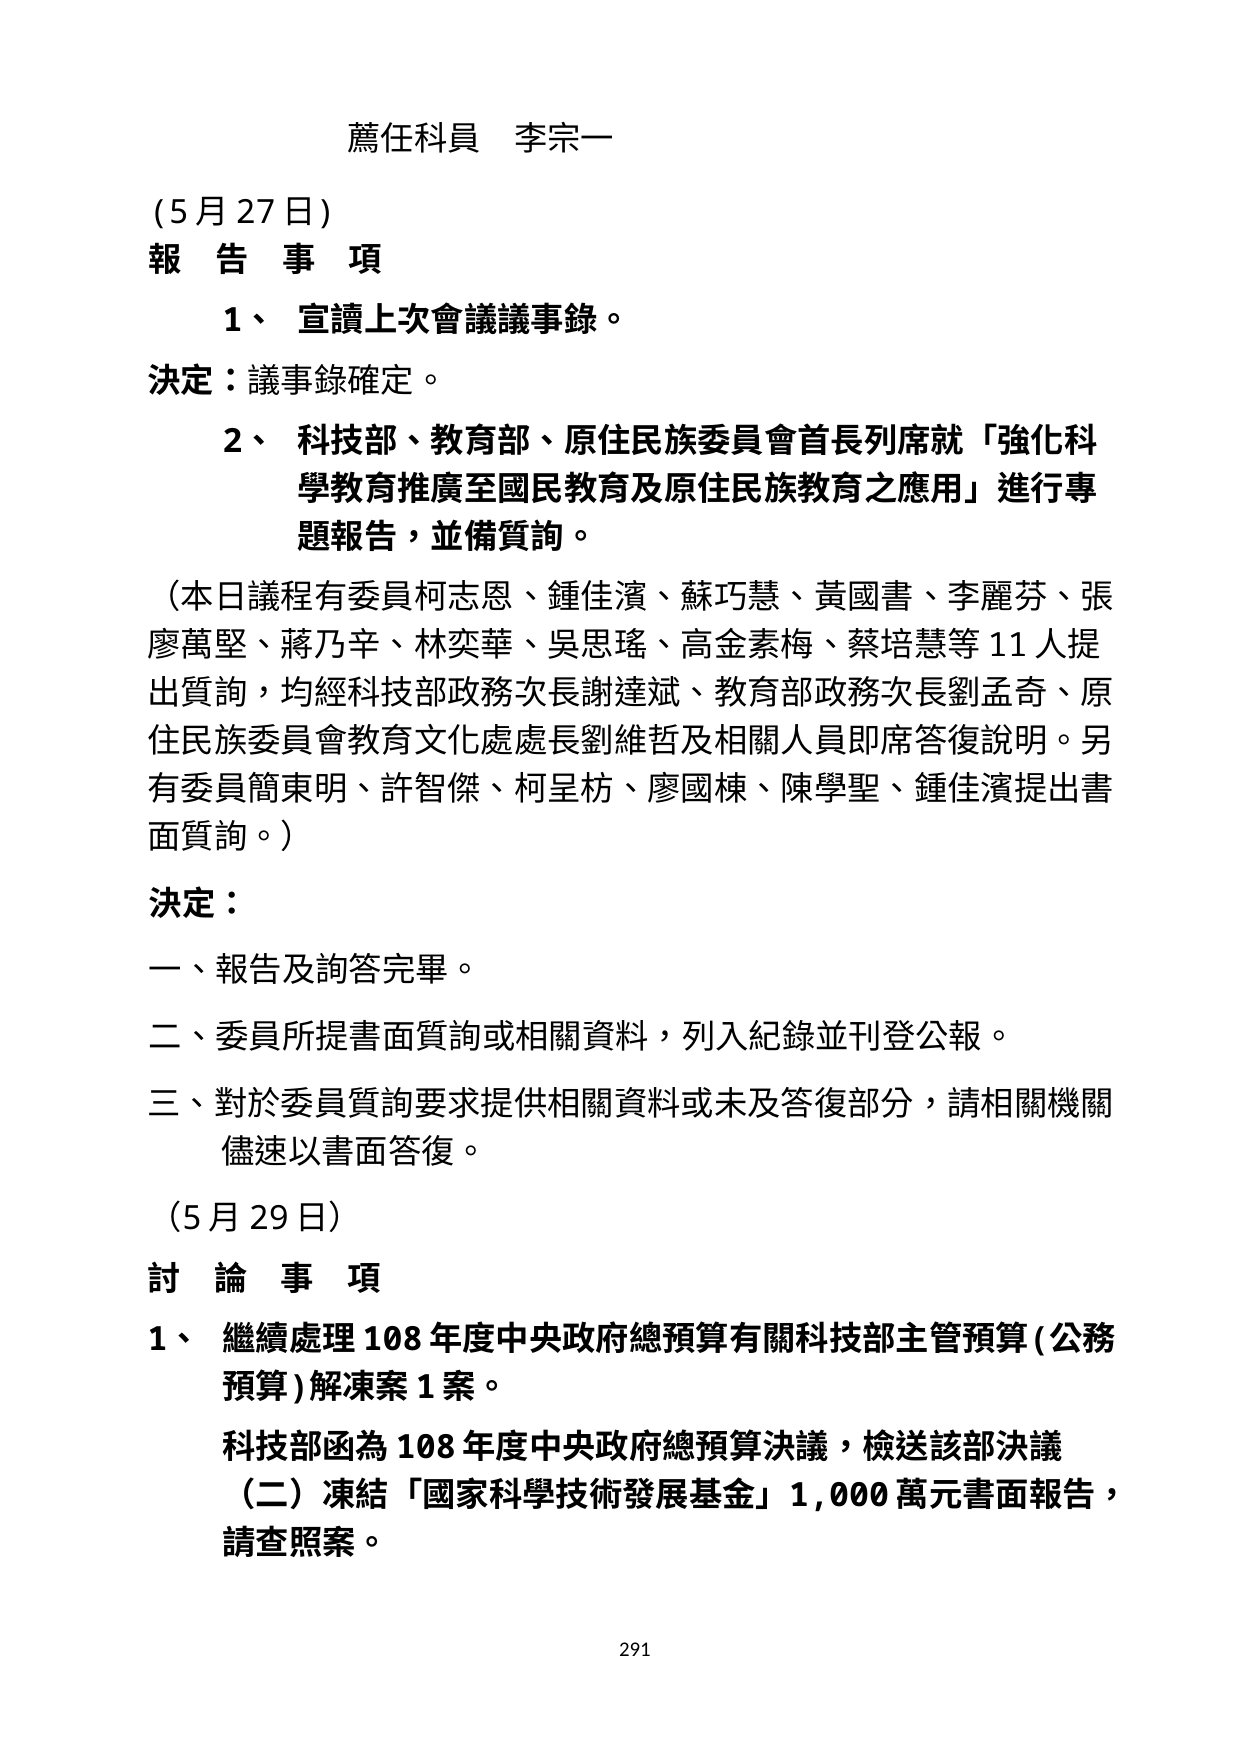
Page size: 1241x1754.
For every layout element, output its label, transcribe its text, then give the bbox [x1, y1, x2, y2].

list 繼續處理108年度中央政府總預算有關科技部主管預算(公務預算)解凍案1案。 [147, 1312, 1122, 1408]
text 科技部函為108年度中央政府總預算決議，檢送該部決議（二）凍結「國家科學技術發展基金」1,000萬元書面報告，請查照案。 [222, 1421, 1122, 1564]
text 決定： [148, 877, 1122, 925]
text 二、委員所提書面質詢或相關資料，列入紀錄並刊登公報。 [148, 1010, 1122, 1058]
text 報 告 事 項 [149, 233, 1122, 281]
text (5月27日) [149, 185, 1122, 233]
text （5月29日） [148, 1191, 1122, 1239]
list 宣讀上次會議議事錄。 [222, 293, 1122, 341]
text 一、報告及詢答完畢。 [148, 943, 1122, 991]
text 三、對於委員質詢要求提供相關資料或未及答復部分，請相關機關儘速以書面答復。 [147, 1077, 1122, 1173]
text 薦任科員 李宗一 [147, 112, 1120, 160]
text （本日議程有委員柯志恩、鍾佳濱、蘇巧慧、黃國書、李麗芬、張廖萬堅、蔣乃辛、林奕華、吳思瑤、高金素梅、蔡培慧等11人提出質詢，均經科技部政務次長謝達斌、教育部政務次長劉孟奇、原住民族委員會教育文化處處長劉維哲及相關人員即席答復說明。另有委員簡東明、許智傑、柯呈枋、廖國棟、陳學聖、鍾佳濱提出書面質詢。） [147, 571, 1122, 858]
text 討 論 事 項 [147, 1252, 1122, 1300]
list 科技部、教育部、原住民族委員會首長列席就「強化科學教育推廣至國民教育及原住民族教育之應用」進行專題報告，並備質詢。 [222, 414, 1122, 558]
text 決定：議事錄確定。 [147, 354, 1122, 402]
